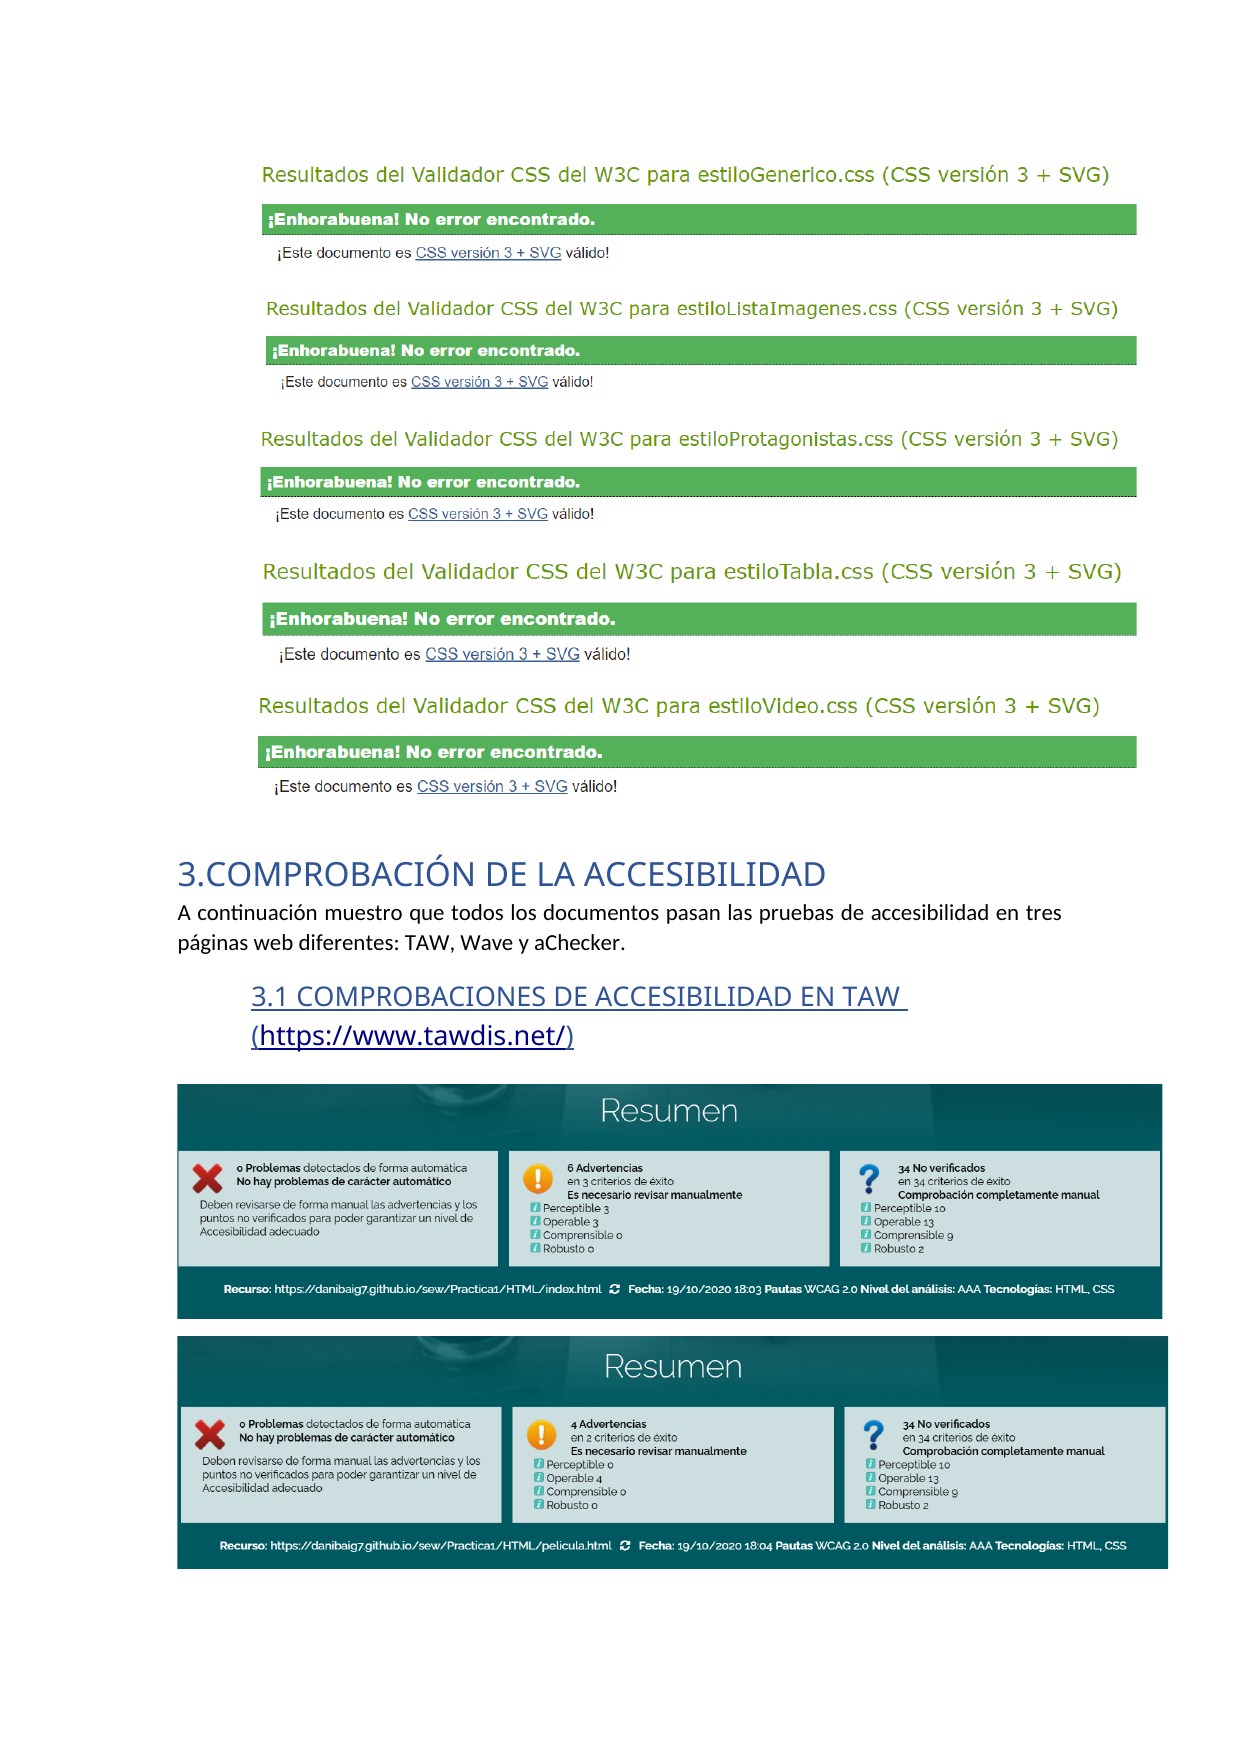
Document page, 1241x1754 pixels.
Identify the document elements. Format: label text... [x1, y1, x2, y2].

subtitle 3.COMPROBACIÓN DE LA ACCESIBILIDAD [177, 851, 1063, 896]
text A continuación muestro que todos los documentos pasan las pruebas de accesibilidad en tres páginas web diferentes: TAW, Wave y aChecker. [177, 898, 1063, 956]
subtitle 3.1 COMPROBACIONES DE ACCESIBILIDAD EN TAW (https://www.tawdis.net/) [251, 978, 1063, 1053]
